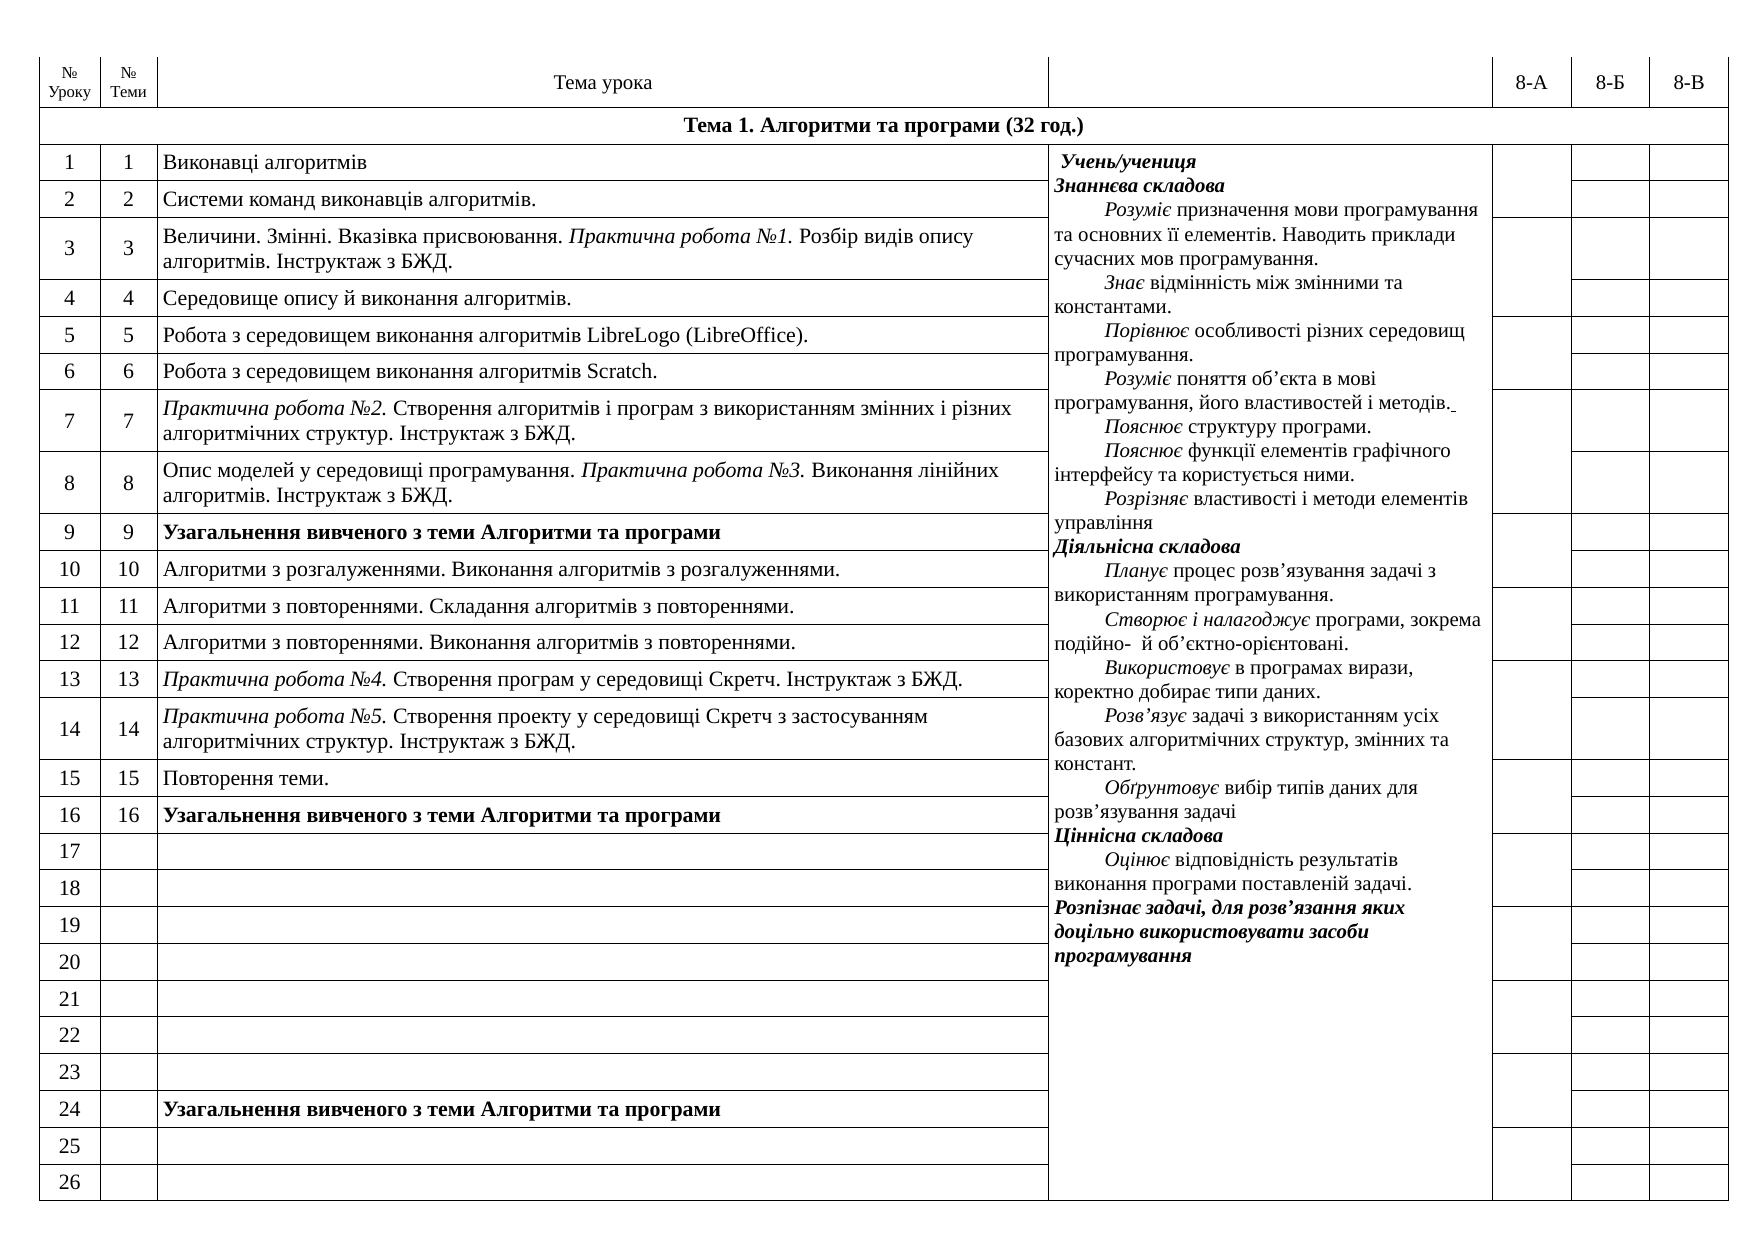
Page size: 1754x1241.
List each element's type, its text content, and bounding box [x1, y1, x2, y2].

table_cell [101, 1054, 157, 1090]
table_cell [1650, 145, 1728, 180]
table_cell [1650, 1165, 1728, 1200]
table_cell [1650, 1091, 1728, 1127]
table_cell [1493, 317, 1571, 389]
table_cell [158, 834, 1048, 869]
table_cell [1572, 354, 1649, 389]
table_cell [1650, 661, 1728, 697]
table_cell 17 [40, 834, 100, 869]
table_cell [1572, 588, 1649, 623]
table_cell [158, 1165, 1048, 1200]
table_cell [101, 1165, 157, 1200]
table_cell [158, 1017, 1048, 1053]
table_cell [1572, 1165, 1649, 1200]
table_cell [1650, 760, 1728, 796]
table_cell Алгоритми з розгалуженнями. Виконання алгоритмів з розгалуженнями. [158, 551, 1048, 587]
table_cell Практична робота №4. Створення програм у середовищі Скретч. Інструктаж з БЖД. [158, 661, 1048, 697]
table_cell 16 [40, 797, 100, 833]
table_cell Середовище опису й виконання алгоритмів. [158, 280, 1048, 316]
table_header № Уроку [40, 57, 100, 107]
table_cell Опис моделей у середовищі програмування. Практична робота №3. Виконання лінійних алгоритмів. Інструктаж з БЖД. [158, 452, 1048, 513]
table_cell 19 [40, 907, 100, 943]
table_cell [158, 1054, 1048, 1090]
table_cell 6 [101, 354, 157, 389]
table_cell [1572, 145, 1649, 180]
table_cell [1572, 1054, 1649, 1090]
table_cell [1650, 797, 1728, 833]
table_cell Практична робота №5. Створення проекту у середовищі Скретч з застосуванням алгоритмічних структур. Інструктаж з БЖД. [158, 698, 1048, 759]
table_cell [1493, 1054, 1571, 1127]
table_cell [101, 1017, 157, 1053]
table_cell [158, 944, 1048, 980]
table_cell 18 [40, 870, 100, 906]
table_cell [1650, 944, 1728, 980]
table_cell [1572, 870, 1649, 906]
table_cell 3 [40, 218, 100, 279]
table_cell [1572, 1017, 1649, 1053]
table_cell Робота з середовищем виконання алгоритмів Scratch. [158, 354, 1048, 389]
table_cell 23 [40, 1054, 100, 1090]
table_cell 9 [40, 514, 100, 550]
table_cell 2 [40, 181, 100, 217]
table_cell [1650, 870, 1728, 906]
table_cell [1572, 625, 1649, 660]
table_cell 6 [40, 354, 100, 389]
table_cell [1493, 514, 1571, 587]
table_cell [1572, 317, 1649, 352]
table_cell 11 [40, 588, 100, 623]
table_cell [1572, 698, 1649, 759]
table_cell 5 [40, 317, 100, 352]
table_header № Теми [101, 57, 157, 107]
table_cell [1650, 551, 1728, 587]
table_cell [158, 1128, 1048, 1163]
table_cell 12 [40, 625, 100, 660]
table_cell 20 [40, 944, 100, 980]
table_cell [1572, 181, 1649, 217]
table_cell 1 [40, 145, 100, 180]
table_cell [1572, 218, 1649, 279]
table_cell 13 [40, 661, 100, 697]
table_cell [158, 907, 1048, 943]
table_cell Узагальнення вивченого з теми Алгоритми та програми [158, 1091, 1048, 1127]
table_cell [101, 1128, 157, 1163]
table_cell Алгоритми з повтореннями. Виконання алгоритмів з повтореннями. [158, 625, 1048, 660]
table_cell [1572, 797, 1649, 833]
table_cell [1572, 907, 1649, 943]
table_cell 7 [101, 390, 157, 451]
table_cell Робота з середовищем виконання алгоритмів LibreLogo (LibreOffice). [158, 317, 1048, 352]
table_cell Системи команд виконавців алгоритмів. [158, 181, 1048, 217]
table_header 8-А [1493, 57, 1571, 107]
table_cell [1493, 760, 1571, 833]
table_cell 14 [101, 698, 157, 759]
table_cell [1572, 760, 1649, 796]
table_cell [101, 1091, 157, 1127]
table_cell Величини. Змінні. Вказівка присвоювання. Практична робота №1. Розбір видів опису алгоритмів. Інструктаж з БЖД. [158, 218, 1048, 279]
table_cell [1572, 390, 1649, 451]
table_cell [1572, 452, 1649, 513]
table_cell [1650, 218, 1728, 279]
table_cell [1650, 834, 1728, 869]
table_cell [1572, 944, 1649, 980]
table_cell [1650, 317, 1728, 352]
table_cell [1650, 181, 1728, 217]
table_header [1049, 57, 1492, 107]
table_cell Учень/учениця Знаннєва складова Розуміє призначення мови програмування та основних її елементів. Наводить приклади сучасних мов програмування. Знає відмінність між змінними та константами. Порівнює особливості різних середовищ програмування. Розуміє поняття об’єкта в мові програмування, його властивостей і методів. Пояснює структуру програми. Пояснює функції елементів графічного інтерфейсу та користується ними. Розрізняє властивості і методи елементів управління Діяльнісна складова Планує процес розв’язування задачі з використанням програмування. Створює і налагоджує програми, зокрема подійно- й об’єктно-орієнтовані. Використовує в програмах вирази, коректно добирає типи даних. Розв’язує задачі з використанням усіх базових алгоритмічних структур, змінних та констант. Обґрунтовує вибір типів даних для розв’язування задачі Ціннісна складова Оцінює відповідність результатів виконання програми поставленій задачі. Розпізнає задачі, для розв’язання яких доцільно використовувати засоби програмування [1049, 145, 1492, 1200]
table_cell 15 [101, 760, 157, 796]
table_cell [1572, 514, 1649, 550]
table_cell [1650, 907, 1728, 943]
table_cell [1650, 452, 1728, 513]
table_cell [1572, 1128, 1649, 1163]
table_cell [1572, 1091, 1649, 1127]
table_cell 24 [40, 1091, 100, 1127]
table_cell 8 [101, 452, 157, 513]
table_header 8-В [1650, 57, 1728, 107]
table_cell 21 [40, 981, 100, 1016]
table_cell 14 [40, 698, 100, 759]
table_cell 1 [101, 145, 157, 180]
table_cell Виконавці алгоритмів [158, 145, 1048, 180]
table_cell [101, 944, 157, 980]
table_cell Алгоритми з повтореннями. Складання алгоритмів з повтореннями. [158, 588, 1048, 623]
table_cell Практична робота №2. Створення алгоритмів і програм з використанням змінних і різних алгоритмічних структур. Інструктаж з БЖД. [158, 390, 1048, 451]
table_cell [1493, 907, 1571, 980]
table_cell [1650, 390, 1728, 451]
table_cell 26 [40, 1165, 100, 1200]
table_cell [158, 870, 1048, 906]
table_cell 7 [40, 390, 100, 451]
table_cell 2 [101, 181, 157, 217]
table_cell [1493, 1128, 1571, 1200]
table_cell 8 [40, 452, 100, 513]
table_cell [1493, 218, 1571, 316]
table_cell [1572, 661, 1649, 697]
table_cell 12 [101, 625, 157, 660]
table_cell [1572, 981, 1649, 1016]
table_header 8-Б [1572, 57, 1649, 107]
table_cell 9 [101, 514, 157, 550]
table_cell [1650, 1054, 1728, 1090]
table_cell [1650, 1128, 1728, 1163]
table_cell [101, 981, 157, 1016]
table_cell [1493, 981, 1571, 1053]
table_cell [1572, 551, 1649, 587]
table_cell 5 [101, 317, 157, 352]
table_cell [1493, 834, 1571, 906]
table_cell [1572, 280, 1649, 316]
table_cell [1650, 588, 1728, 623]
table_cell [101, 907, 157, 943]
table_header Тема урока [158, 57, 1048, 107]
table_cell 4 [40, 280, 100, 316]
table_cell [1650, 625, 1728, 660]
table_cell [101, 870, 157, 906]
table_cell 16 [101, 797, 157, 833]
table_cell [101, 834, 157, 869]
table_cell [1650, 280, 1728, 316]
table_cell 10 [40, 551, 100, 587]
table_cell Тема 1. Алгоритми та програми (32 год.) [40, 108, 1728, 143]
table_cell [1493, 661, 1571, 759]
table_cell [1650, 514, 1728, 550]
table_cell [1493, 145, 1571, 217]
table_cell Повторення теми. [158, 760, 1048, 796]
table_cell [1650, 354, 1728, 389]
table_cell [1493, 588, 1571, 660]
table_cell 22 [40, 1017, 100, 1053]
table_cell 25 [40, 1128, 100, 1163]
table_cell 15 [40, 760, 100, 796]
table_cell [1650, 981, 1728, 1016]
table_cell [1650, 698, 1728, 759]
table_cell Узагальнення вивченого з теми Алгоритми та програми [158, 797, 1048, 833]
table_cell 3 [101, 218, 157, 279]
table_cell [1572, 834, 1649, 869]
table_cell 11 [101, 588, 157, 623]
table_cell 4 [101, 280, 157, 316]
table_cell [1650, 1017, 1728, 1053]
table_cell 10 [101, 551, 157, 587]
table_cell 13 [101, 661, 157, 697]
table_cell [158, 981, 1048, 1016]
table_cell [1493, 390, 1571, 513]
table_cell Узагальнення вивченого з теми Алгоритми та програми [158, 514, 1048, 550]
